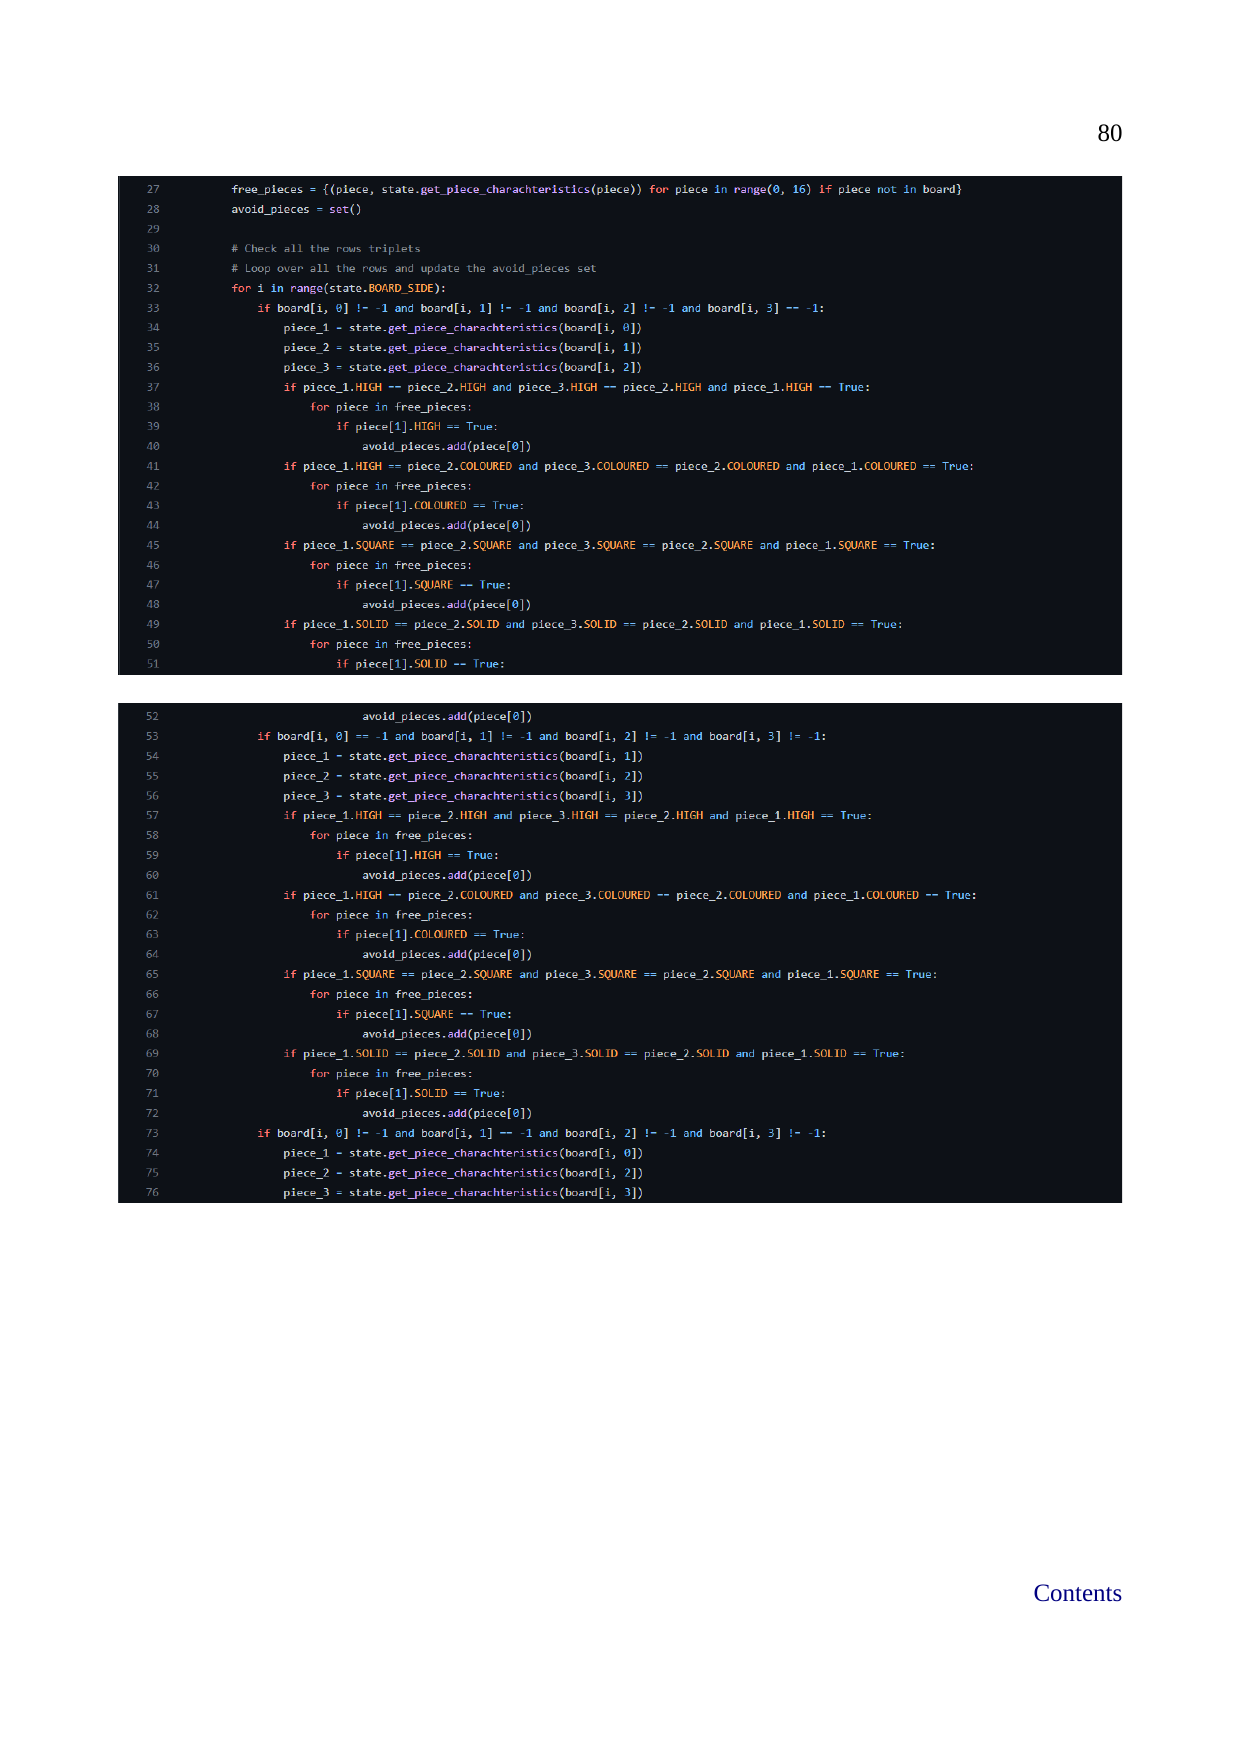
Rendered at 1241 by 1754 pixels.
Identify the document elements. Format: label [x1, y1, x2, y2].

picture [118, 703, 1123, 1203]
picture [118, 176, 1123, 675]
